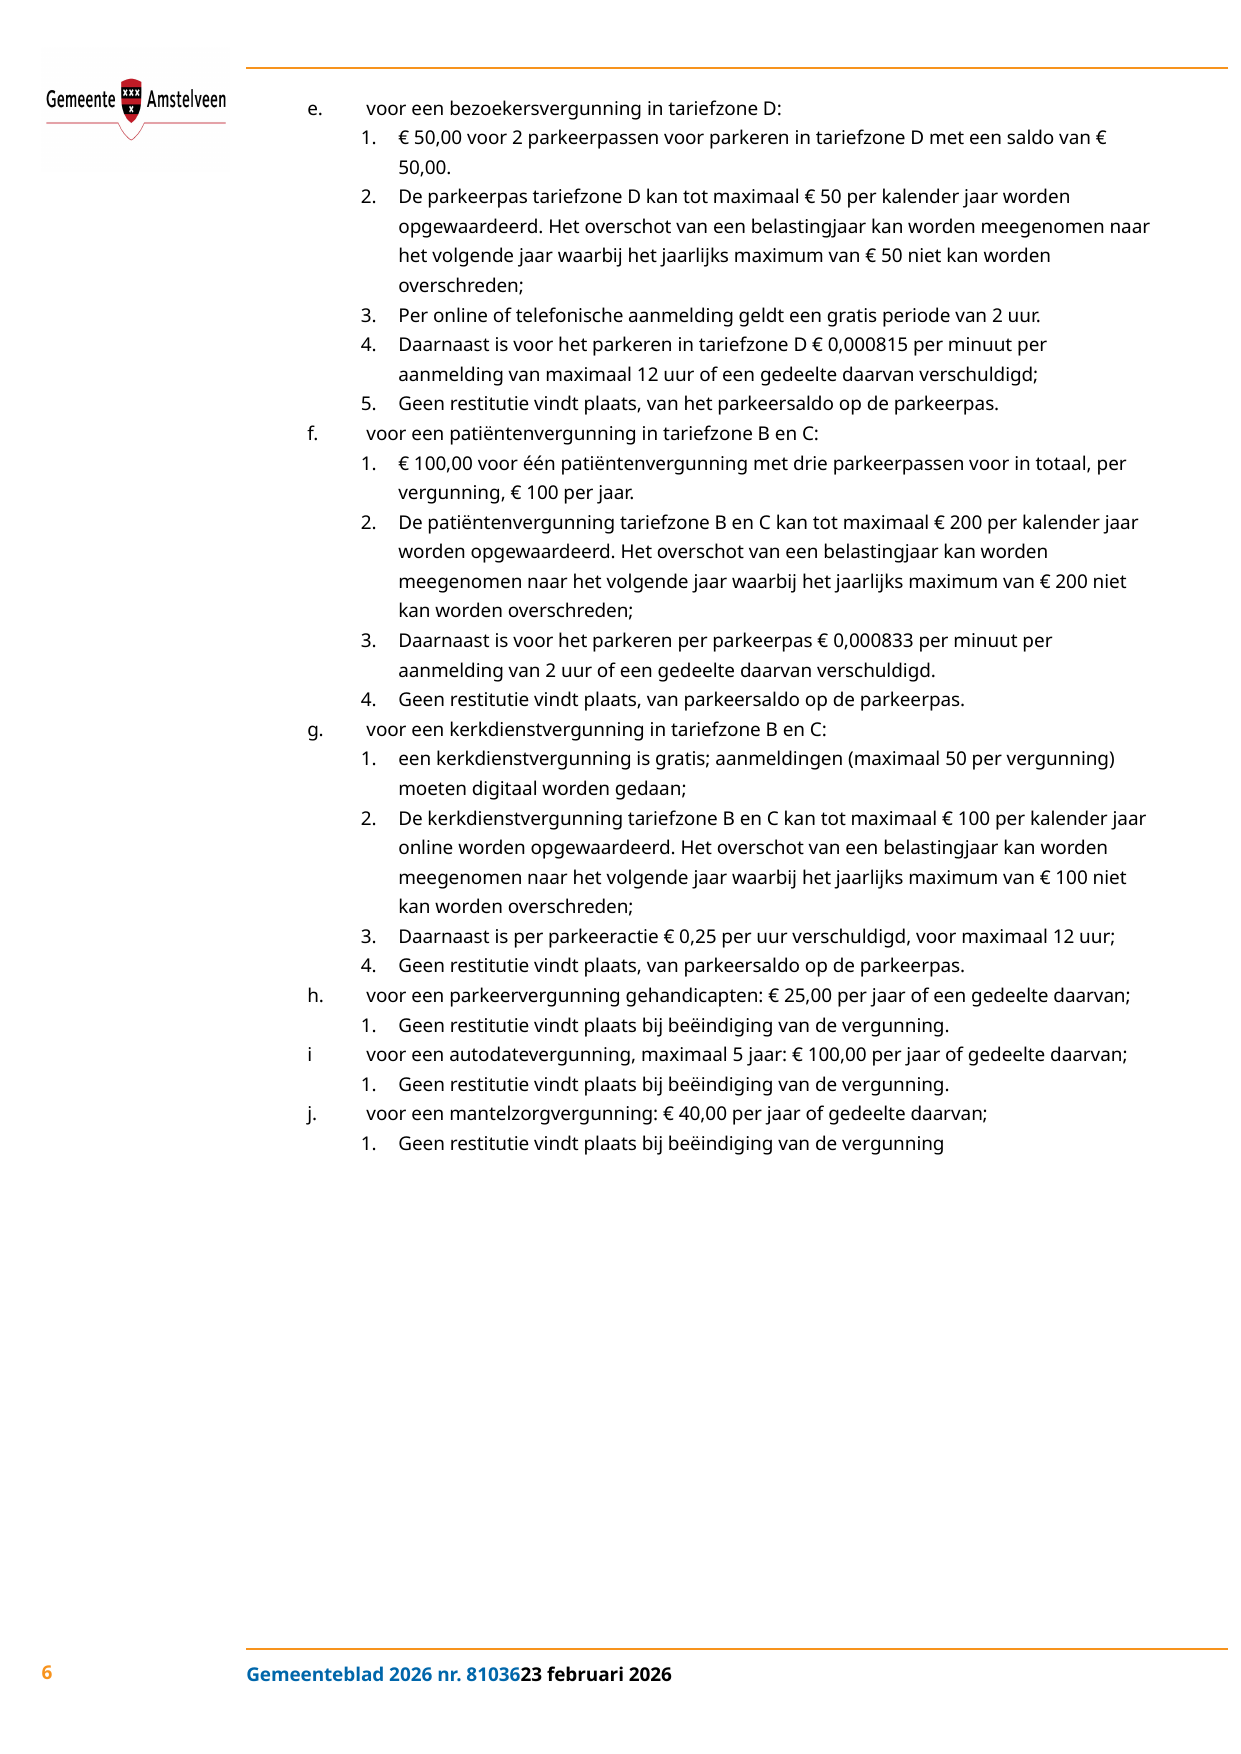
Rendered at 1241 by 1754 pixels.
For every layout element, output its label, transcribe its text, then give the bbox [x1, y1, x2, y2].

list voor een kerkdienstvergunning in tariefzone B en C: [307, 716, 1152, 742]
list voor een mantelzorgvergunning: € 40,00 per jaar of gedeelte daarvan; [307, 1101, 1152, 1126]
list Geen restitutie vindt plaats, van parkeersaldo op de parkeerpas. [361, 686, 1152, 712]
list Geen restitutie vindt plaats bij beëindiging van de vergunning. [361, 1071, 1152, 1097]
list Daarnaast is per parkeeractie € 0,25 per uur verschuldigd, voor maximaal 12 uur; [361, 923, 1152, 949]
list een kerkdienstvergunning is gratis; aanmeldingen (maximaal 50 per vergunning) moeten digitaal worden gedaan; [361, 746, 1152, 801]
list voor een bezoekersvergunning in tariefzone D: [307, 95, 1152, 121]
list De kerkdienstvergunning tariefzone B en C kan tot maximaal € 100 per kalender jaar online worden opgewaardeerd. Het overschot van een belastingjaar kan worden meegenomen naar het volgende jaar waarbij het jaarlijks maximum van € 100 niet kan worden overschreden; [361, 805, 1152, 919]
list voor een parkeervergunning gehandicapten: € 25,00 per jaar of een gedeelte daarvan; [307, 982, 1152, 1008]
list € 100,00 voor één patiëntenvergunning met drie parkeerpassen voor in totaal, per vergunning, € 100 per jaar. [361, 450, 1152, 505]
list Geen restitutie vindt plaats bij beëindiging van de vergunning. [361, 1012, 1152, 1038]
list Daarnaast is voor het parkeren in tariefzone D € 0,000815 per minuut per aanmelding van maximaal 12 uur of een gedeelte daarvan verschuldigd; [361, 331, 1152, 387]
list € 50,00 voor 2 parkeerpassen voor parkeren in tariefzone D met een saldo van € 50,00. [361, 124, 1152, 180]
list Per online of telefonische aanmelding geldt een gratis periode van 2 uur. [361, 302, 1152, 328]
list voor een patiëntenvergunning in tariefzone B en C: [307, 420, 1152, 446]
list Geen restitutie vindt plaats, van het parkeersaldo op de parkeerpas. [361, 391, 1152, 416]
list Daarnaast is voor het parkeren per parkeerpas € 0,000833 per minuut per aanmelding van 2 uur of een gedeelte daarvan verschuldigd. [361, 627, 1152, 683]
list De patiëntenvergunning tariefzone B en C kan tot maximaal € 200 per kalender jaar worden opgewaardeerd. Het overschot van een belastingjaar kan worden meegenomen naar het volgende jaar waarbij het jaarlijks maximum van € 200 niet kan worden overschreden; [361, 509, 1152, 623]
list Geen restitutie vindt plaats bij beëindiging van de vergunning [361, 1130, 1152, 1156]
list Geen restitutie vindt plaats, van parkeersaldo op de parkeerpas. [361, 953, 1152, 978]
list De parkeerpas tariefzone D kan tot maximaal € 50 per kalender jaar worden opgewaardeerd. Het overschot van een belastingjaar kan worden meegenomen naar het volgende jaar waarbij het jaarlijks maximum van € 50 niet kan worden overschreden; [361, 183, 1152, 298]
list voor een autodatevergunning, maximaal 5 jaar: € 100,00 per jaar of gedeelte daarvan; [307, 1041, 1152, 1067]
picture [41, 47, 231, 172]
